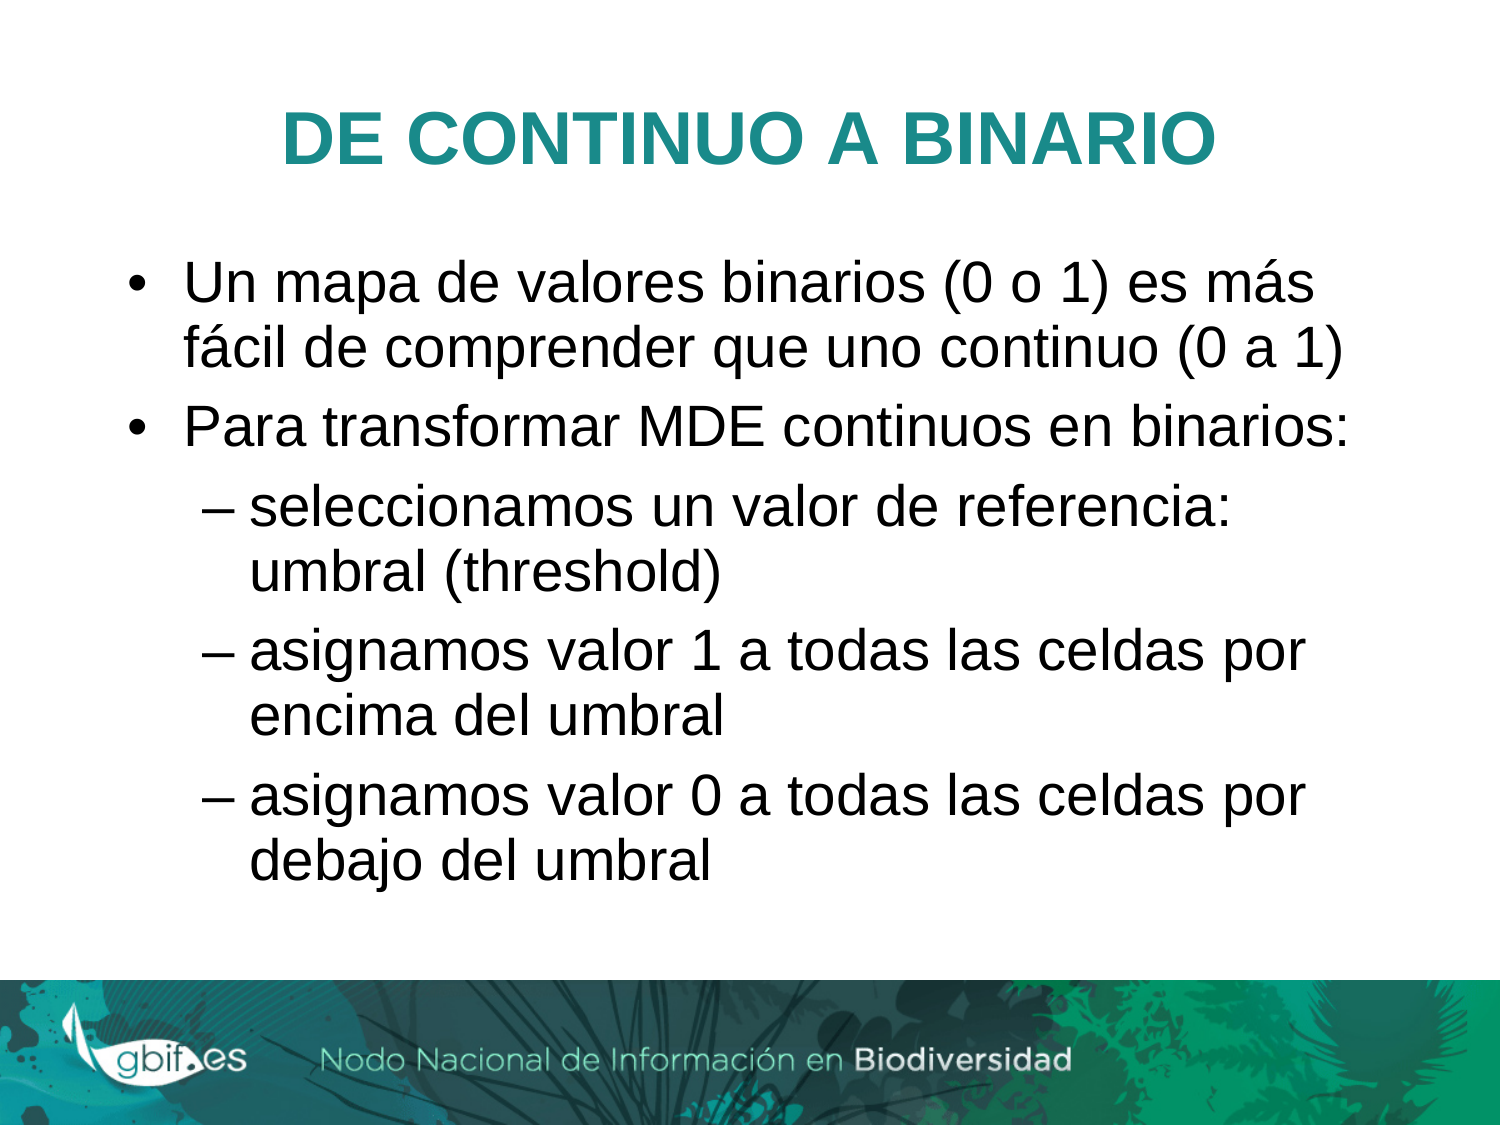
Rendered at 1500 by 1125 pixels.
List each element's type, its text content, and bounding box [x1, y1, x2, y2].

picture [0, 980, 1500, 1125]
list Un mapa de valores binarios (0 o 1) es más fácil de comprender que uno continuo (0 a 1) Para transformar MDE continuos en binarios: seleccionamos un valor de referencia: umbral (threshold) asignamos valor 1 a todas las celdas por encima del umbral asignamos valor 0 a todas las celdas por debajo del umbral [112, 241, 1388, 955]
title DE CONTINUO A BINARIO [112, 68, 1388, 209]
